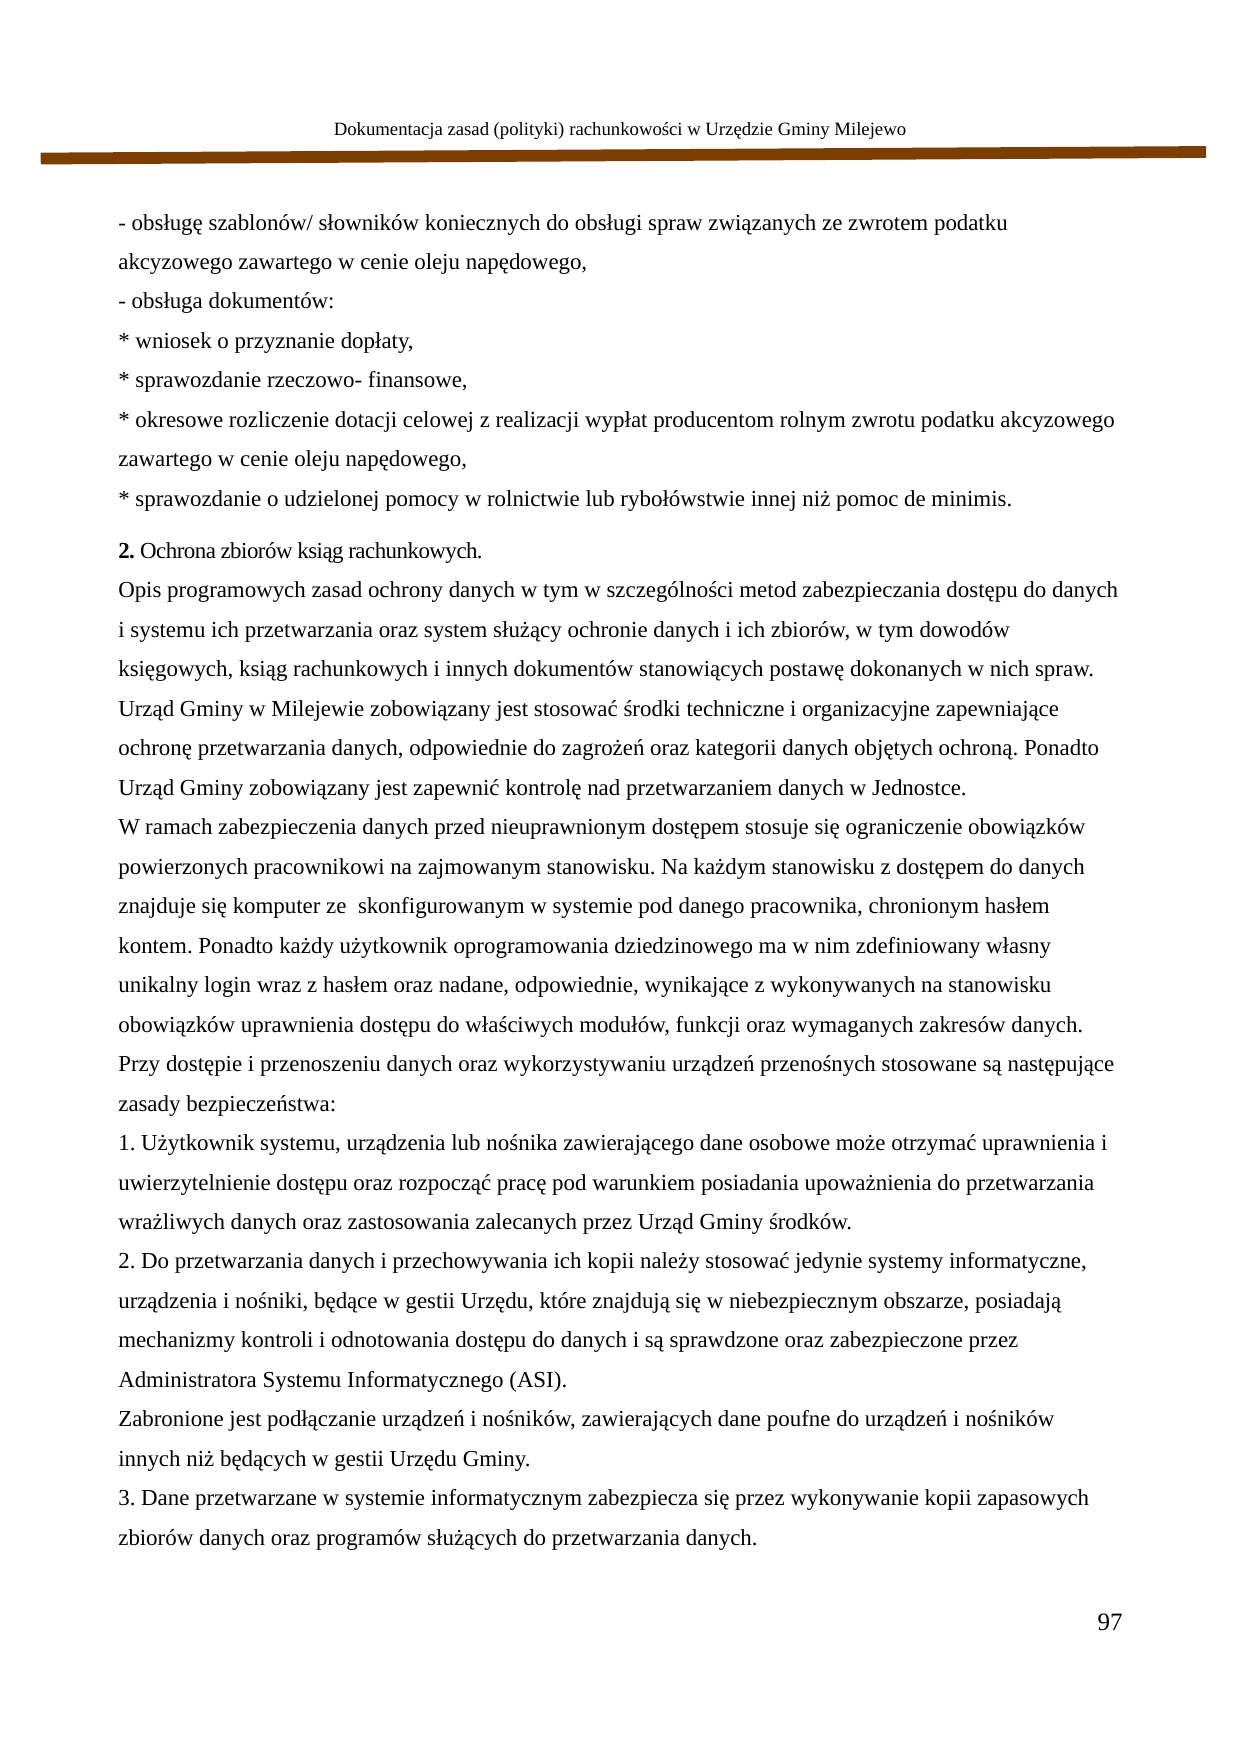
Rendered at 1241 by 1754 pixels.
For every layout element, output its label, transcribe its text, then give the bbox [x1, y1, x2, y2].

text 3. Dane przetwarzane w systemie informatycznym zabezpiecza się przez wykonywanie kopii zapasowych zbiorów danych oraz programów służących do przetwarzania danych. [118, 1484, 1122, 1550]
text - obsługę szablonów/ słowników koniecznych do obsługi spraw związanych ze zwrotem podatku akcyzowego zawartego w cenie oleju napędowego, [118, 209, 1122, 274]
text 2. Do przetwarzania danych i przechowywania ich kopii należy stosować jedynie systemy informatyczne, urządzenia i nośniki, będące w gestii Urzędu, które znajdują się w niebezpiecznym obszarze, posiadają mechanizmy kontroli i odnotowania dostępu do danych i są sprawdzone oraz zabezpieczone przez Administratora Systemu Informatycznego (ASI). [118, 1248, 1122, 1392]
text W ramach zabezpieczenia danych przed nieuprawnionym dostępem stosuje się ograniczenie obowiązków powierzonych pracownikowi na zajmowanym stanowisku. Na każdym stanowisku z dostępem do danych znajduje się komputer ze skonfigurowanym w systemie pod danego pracownika, chronionym hasłem kontem. Ponadto każdy użytkownik oprogramowania dziedzinowego ma w nim zdefiniowany własny unikalny login wraz z hasłem oraz nadane, odpowiednie, wynikające z wykonywanych na stanowisku obowiązków uprawnienia dostępu do właściwych modułów, funkcji oraz wymaganych zakresów danych. [118, 813, 1122, 1037]
text Zabronione jest podłączanie urządzeń i nośników, zawierających dane poufne do urządzeń i nośników innych niż będących w gestii Urzędu Gminy. [118, 1406, 1122, 1471]
text 1. Użytkownik systemu, urządzenia lub nośnika zawierającego dane osobowe może otrzymać uprawnienia i uwierzytelnienie dostępu oraz rozpocząć pracę pod warunkiem posiadania upoważnienia do przetwarzania wrażliwych danych oraz zastosowania zalecanych przez Urząd Gminy środków. [118, 1129, 1122, 1234]
text * sprawozdanie o udzielonej pomocy w rolnictwie lub rybołówstwie innej niż pomoc de minimis. [118, 485, 1122, 511]
text Urząd Gminy w Milejewie zobowiązany jest stosować środki techniczne i organizacyjne zapewniające ochronę przetwarzania danych, odpowiednie do zagrożeń oraz kategorii danych objętych ochroną. Ponadto Urząd Gminy zobowiązany jest zapewnić kontrolę nad przetwarzaniem danych w Jednostce. [118, 695, 1122, 800]
text * wniosek o przyznanie dopłaty, [118, 327, 1122, 353]
text 2. Ochrona zbiorów ksiąg rachunkowych. [118, 537, 1122, 563]
text Przy dostępie i przenoszeniu danych oraz wykorzystywaniu urządzeń przenośnych stosowane są następujące zasady bezpieczeństwa: [118, 1050, 1122, 1116]
text * sprawozdanie rzeczowo- finansowe, [118, 367, 1122, 393]
text * okresowe rozliczenie dotacji celowej z realizacji wypłat producentom rolnym zwrotu podatku akcyzowego zawartego w cenie oleju napędowego, [118, 406, 1122, 472]
text - obsługa dokumentów: [118, 288, 1122, 314]
text Opis programowych zasad ochrony danych w tym w szczególności metod zabezpieczania dostępu do danych i systemu ich przetwarzania oraz system służący ochronie danych i ich zbiorów, w tym dowodów księgowych, ksiąg rachunkowych i innych dokumentów stanowiących postawę dokonanych w nich spraw. [118, 576, 1122, 682]
